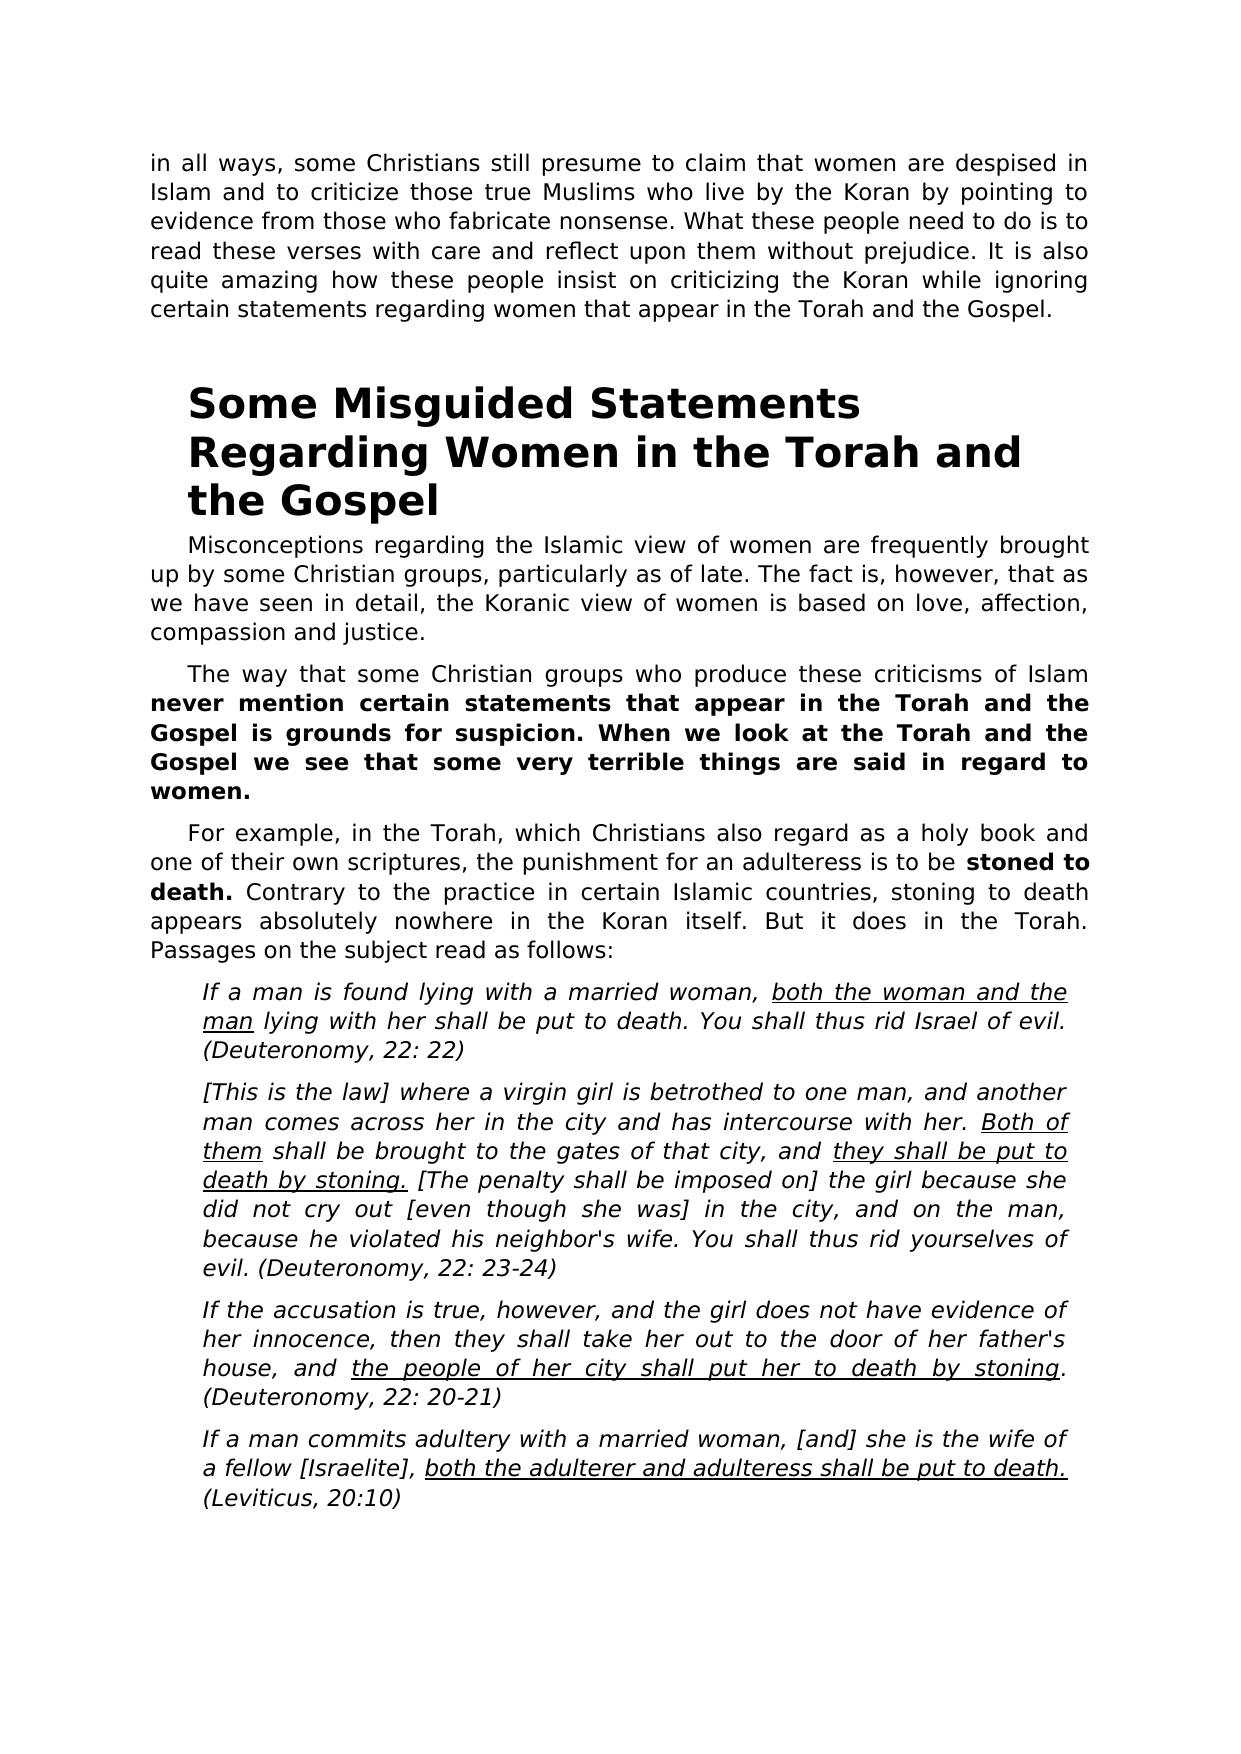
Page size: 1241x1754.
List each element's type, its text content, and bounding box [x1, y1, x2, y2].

text The way that some Christian groups who produce these criticisms of Islam never mention certain statements that appear in the Torah and the Gospel is grounds for suspicion. When we look at the Torah and the Gospel we see that some very terrible things are said in regard to women. [150, 661, 1090, 805]
text [This is the law] where a virgin girl is betrothed to one man, and another man comes across her in the city and has intercourse with her. Both of them shall be brought to the gates of that city, and they shall be put to death by stoning. [The penalty shall be imposed on] the girl because she did not cry out [even though she was] in the city, and on the man, because he violated his neighbor's wife. You shall thus rid yourselves of evil. (Deuteronomy, 22: 23-24) [202, 1079, 1068, 1282]
text For example, in the Torah, which Christians also regard as a holy book and one of their own scriptures, the punishment for an adulteress is to be stoned to death. Contrary to the practice in certain Islamic countries, stoning to death appears absolutely nowhere in the Koran itself. But it does in the Torah. Passages on the subject read as follows: [150, 820, 1090, 964]
text in all ways, some Christians still presume to claim that women are despised in Islam and to criticize those true Muslims who live by the Koran by pointing to evidence from those who fabricate nonsense. What these people need to do is to read these verses with care and reflect upon them without prejudice. It is also quite amazing how these people insist on criticizing the Koran while ignoring certain statements regarding women that appear in the Torah and the Gospel. [150, 150, 1090, 323]
subtitle Some Misguided Statements Regarding Women in the Torah and the Gospel [187, 380, 1090, 526]
text If the accusation is true, however, and the girl does not have evidence of her innocence, then they shall take her out to the door of her father's house, and the people of her city shall put her to death by stoning. (Deuteronomy, 22: 20-21) [202, 1297, 1068, 1411]
text Misconceptions regarding the Islamic view of women are frequently brought up by some Christian groups, particularly as of late. The fact is, however, that as we have seen in detail, the Koranic view of women is based on love, affection, compassion and justice. [150, 532, 1090, 646]
text If a man commits adultery with a married woman, [and] she is the wife of a fellow [Israelite], both the adulterer and adulteress shall be put to death. (Leviticus, 20:10) [202, 1426, 1068, 1512]
text If a man is found lying with a married woman, both the woman and the man lying with her shall be put to death. You shall thus rid Israel of evil. (Deuteronomy, 22: 22) [202, 979, 1068, 1064]
